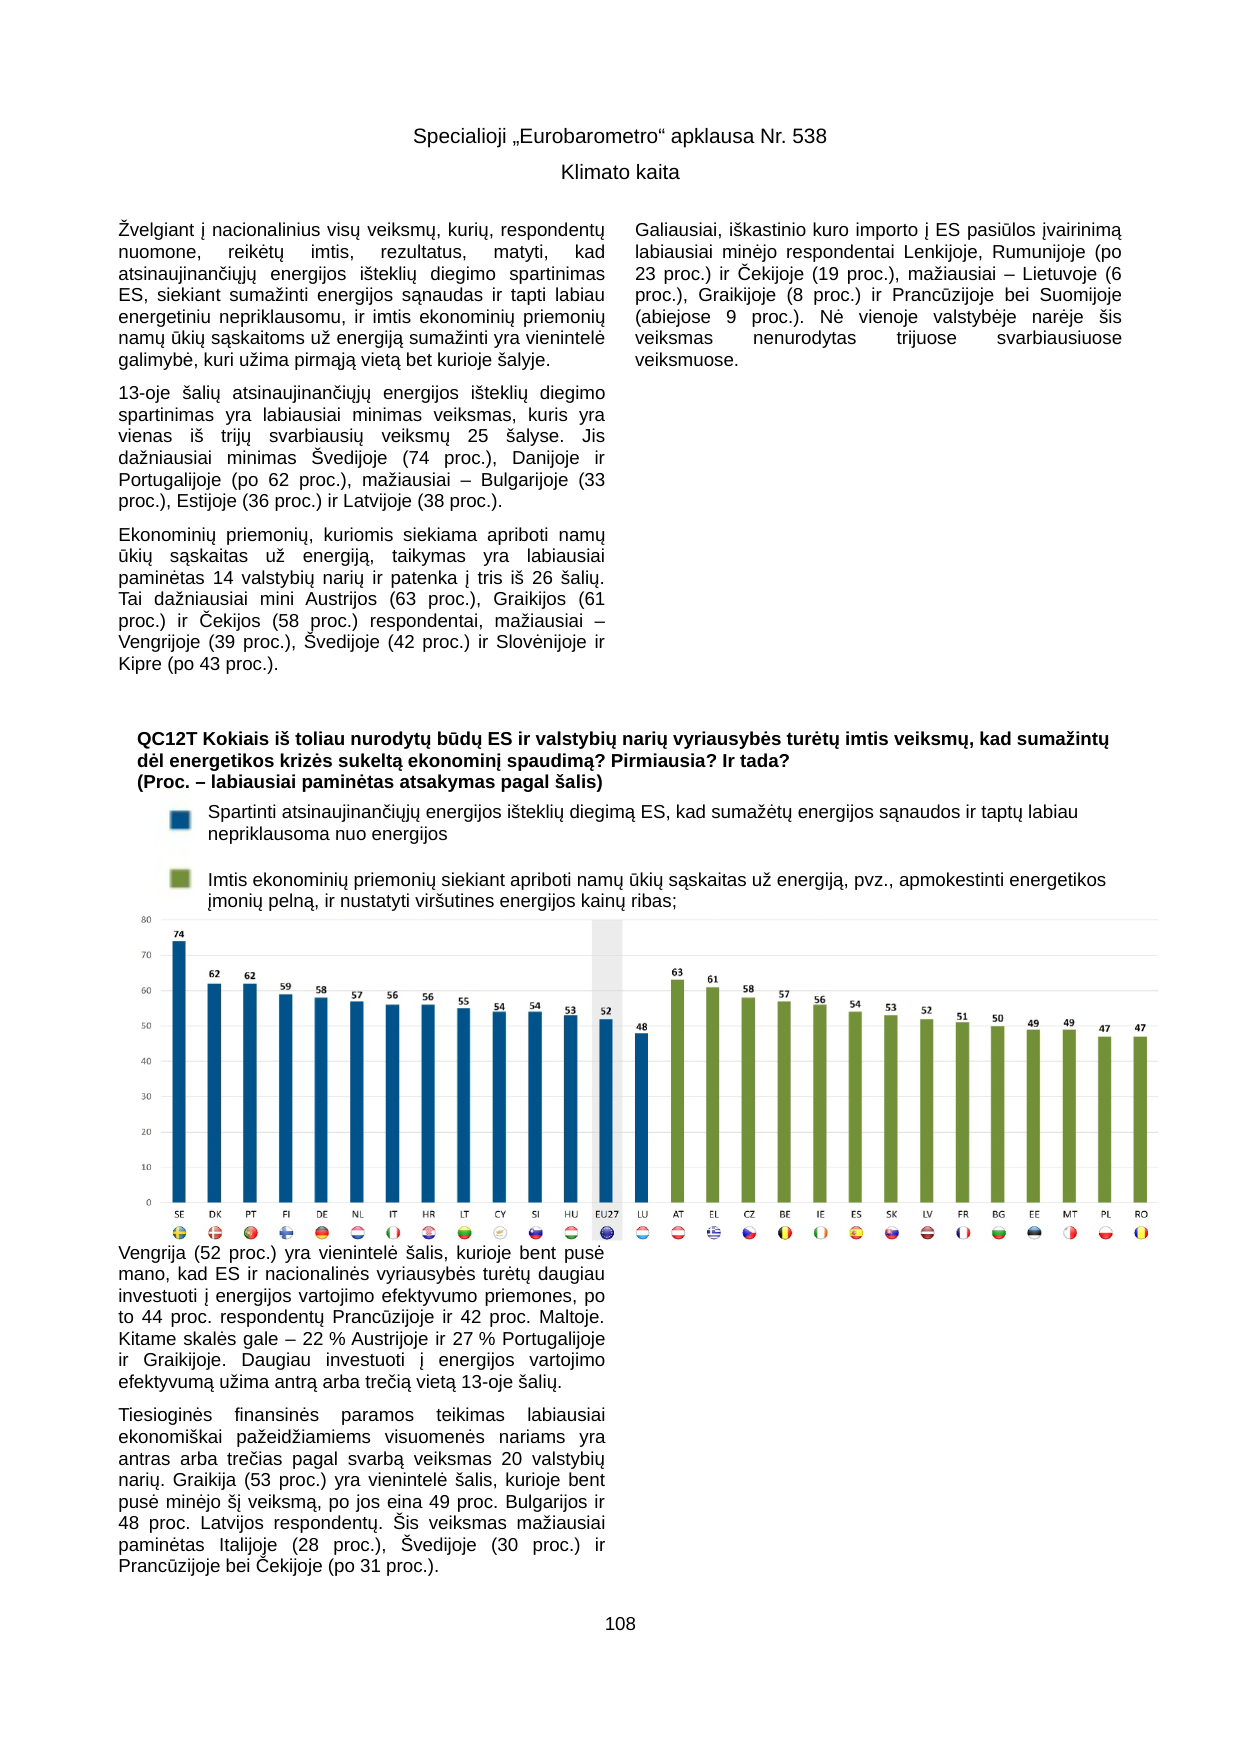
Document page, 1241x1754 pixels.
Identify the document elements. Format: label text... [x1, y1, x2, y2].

text Galiausiai, iškastinio kuro importo į ES pasiūlos įvairinimą labiausiai minėjo respondentai Lenkijoje, Rumunijoje (po 23 proc.) ir Čekijoje (19 proc.), mažiausiai – Lietuvoje (6 proc.), Graikijoje (8 proc.) ir Prancūzijoje bei Suomijoje (abiejose 9 proc.). Nė vienoje valstybėje narėje šis veiksmas nenurodytas trijuose svarbiausiuose veiksmuose. [635, 219, 1122, 370]
picture [133, 914, 1163, 1242]
text Tiesioginės finansinės paramos teikimas labiausiai ekonomiškai pažeidžiamiems visuomenės nariams yra antras arba trečias pagal svarbą veiksmas 20 valstybių narių. Graikija (53 proc.) yra vienintelė šalis, kurioje bent pusė minėjo šį veiksmą, po jos eina 49 proc. Bulgarijos ir 48 proc. Latvijos respondentų. Šis veiksmas mažiausiai paminėtas Italijoje (28 proc.), Švedijoje (30 proc.) ir Prancūzijoje bei Čekijoje (po 31 proc.). [118, 1404, 605, 1577]
text 13-oje šalių atsinaujinančiųjų energijos išteklių diegimo spartinimas yra labiausiai minimas veiksmas, kuris yra vienas iš trijų svarbiausių veiksmų 25 šalyse. Jis dažniausiai minimas Švedijoje (74 proc.), Danijoje ir Portugalijoje (po 62 proc.), mažiausiai – Bulgarijoje (33 proc.), Estijoje (36 proc.) ir Latvijoje (38 proc.). [118, 382, 605, 511]
text Ekonominių priemonių, kuriomis siekiama apriboti namų ūkių sąskaitas už energiją, taikymas yra labiausiai paminėtas 14 valstybių narių ir patenka į tris iš 26 šalių. Tai dažniausiai mini Austrijos (63 proc.), Graikijos (61 proc.) ir Čekijos (58 proc.) respondentai, mažiausiai – Vengrijoje (39 proc.), Švedijoje (42 proc.) ir Slovėnijoje ir Kipre (po 43 proc.). [118, 523, 605, 674]
text Vengrija (52 proc.) yra vienintelė šalis, kurioje bent pusė mano, kad ES ir nacionalinės vyriausybės turėtų daugiau investuoti į energijos vartojimo efektyvumo priemones, po to 44 proc. respondentų Prancūzijoje ir 42 proc. Maltoje. Kitame skalės gale – 22 % Austrijoje ir 27 % Portugalijoje ir Graikijoje. Daugiau investuoti į energijos vartojimo efektyvumą užima antrą arba trečią vietą 13-oje šalių. [118, 719, 605, 1392]
picture [155, 787, 194, 900]
text Žvelgiant į nacionalinius visų veiksmų, kurių, respondentų nuomone, reikėtų imtis, rezultatus, matyti, kad atsinaujinančiųjų energijos išteklių diegimo spartinimas ES, siekiant sumažinti energijos sąnaudas ir tapti labiau energetiniu nepriklausomu, ir imtis ekonominių priemonių namų ūkių sąskaitoms už energiją sumažinti yra vienintelė galimybė, kuri užima pirmąją vietą bet kurioje šalyje. [118, 219, 605, 370]
